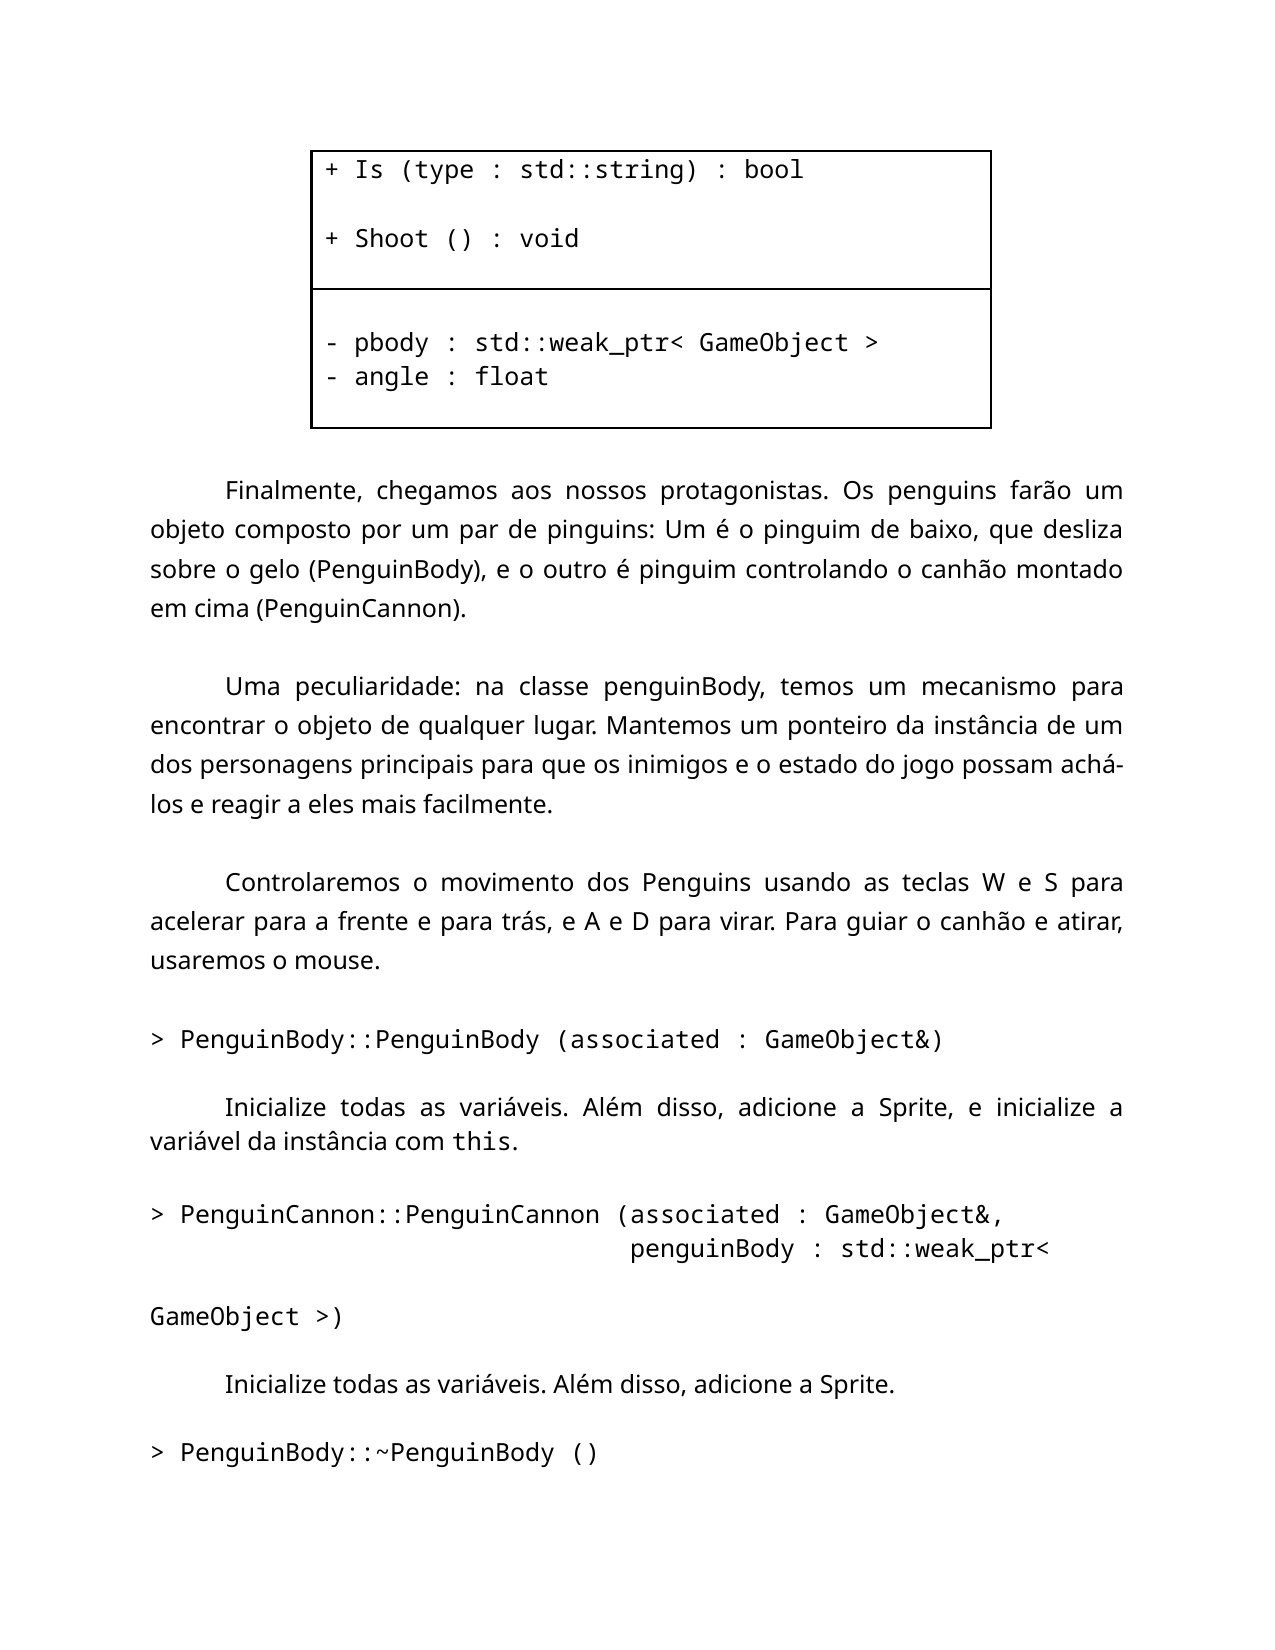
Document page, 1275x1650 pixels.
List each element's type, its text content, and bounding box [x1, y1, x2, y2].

text Inicialize todas as variáveis. Além disso, adicione a Sprite, e inicialize a variável da instância com this. [150, 1089, 1125, 1157]
text Finalmente, chegamos aos nossos protagonistas. Os penguins farão um objeto composto por um par de pinguins: Um é o pinguim de baixo, que desliza sobre o gelo (PenguinBody), e o outro é pinguim controlando o canhão montado em cima (PenguinCannon). [150, 473, 1125, 624]
text > PenguinBody::~PenguinBody () [150, 1435, 1125, 1469]
text Uma peculiaridade: na classe penguinBody, temos um mecanismo para encontrar o objeto de qualquer lugar. Mantemos um ponteiro da instância de um dos personagens principais para que os inimigos e o estado do jogo possam achá-los e reagir a eles mais facilmente. [150, 669, 1125, 820]
text > PenguinCannon::PenguinCannon (associated : GameObject&, [150, 1197, 1125, 1231]
text Inicialize todas as variáveis. Além disso, adicione a Sprite. [150, 1367, 1125, 1401]
text penguinBody : std::weak_ptr< [150, 1231, 1125, 1265]
text GameObject >) [150, 1265, 1125, 1333]
text Controlaremos o movimento dos Penguins usando as teclas W e S para acelerar para a frente e para trás, e A e D para virar. Para guiar o canhão e atirar, usaremos o mouse. [150, 864, 1125, 977]
text > PenguinBody::PenguinBody (associated : GameObject&) [150, 1021, 1125, 1055]
table_cell - pbody : std::weak_ptr< GameObject > - angle : float [313, 290, 990, 427]
table_cell + Is (type : std::string) : bool + Shoot () : void [313, 152, 990, 288]
